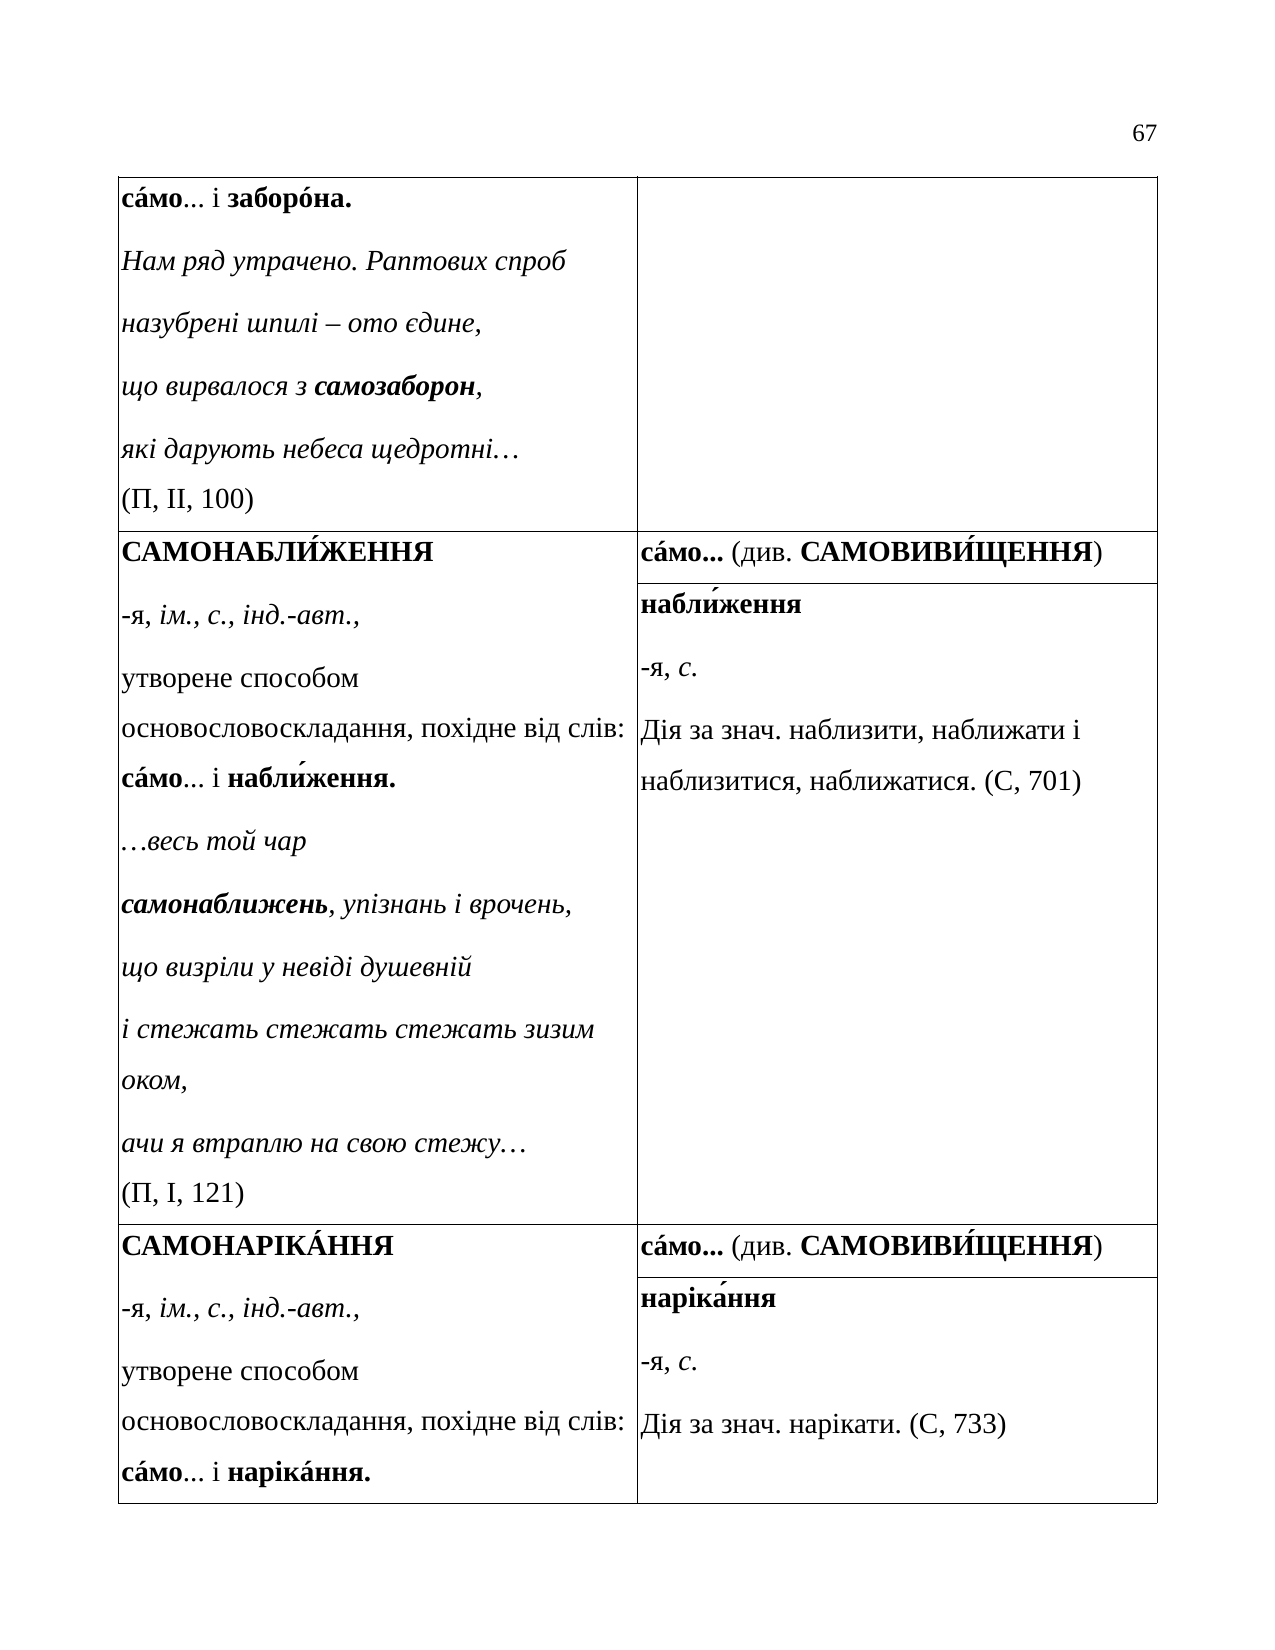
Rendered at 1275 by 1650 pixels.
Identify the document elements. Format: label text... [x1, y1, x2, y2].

table_cell наріка́ння -я, с. Дія за знач. нарікати. (С, 733) [638, 1278, 1157, 1503]
table_cell набли́ження -я, с. Дія за знач. наблизити, наближати і наблизитися, наближатися. (С, 701) [638, 584, 1157, 1224]
table_cell [638, 178, 1157, 531]
table_cell САМОНАРІКÁННЯ -я, ім., с., інд.-авт., утворене способом основословоскладання, похідне від слів: сáмо... і нарікáння. [119, 1225, 637, 1503]
table_cell САМОНАБЛИ́ЖЕННЯ -я, ім., с., інд.-авт., утворене способом основословоскладання, похідне від слів: сáмо... і набли́ження. …весь той чар самонаближень, упізнань і врочень, що визріли у невіді душевній і стежать стежать стежать зизим оком, ачи я втраплю на свою стежу… (П, І, 121) [119, 532, 637, 1224]
table_cell сáмо... і заборóна. Нам ряд утрачено. Раптових спроб назубрені шпилі – ото єдине, що вирвалося з самозаборон, які дарують небеса щедротні… (П, ІІ, 100) [119, 178, 637, 531]
table_cell сáмо... (див. САМОВИВИ́ЩЕННЯ) [638, 532, 1157, 583]
table_cell сáмо... (див. САМОВИВИ́ЩЕННЯ) [638, 1225, 1157, 1277]
